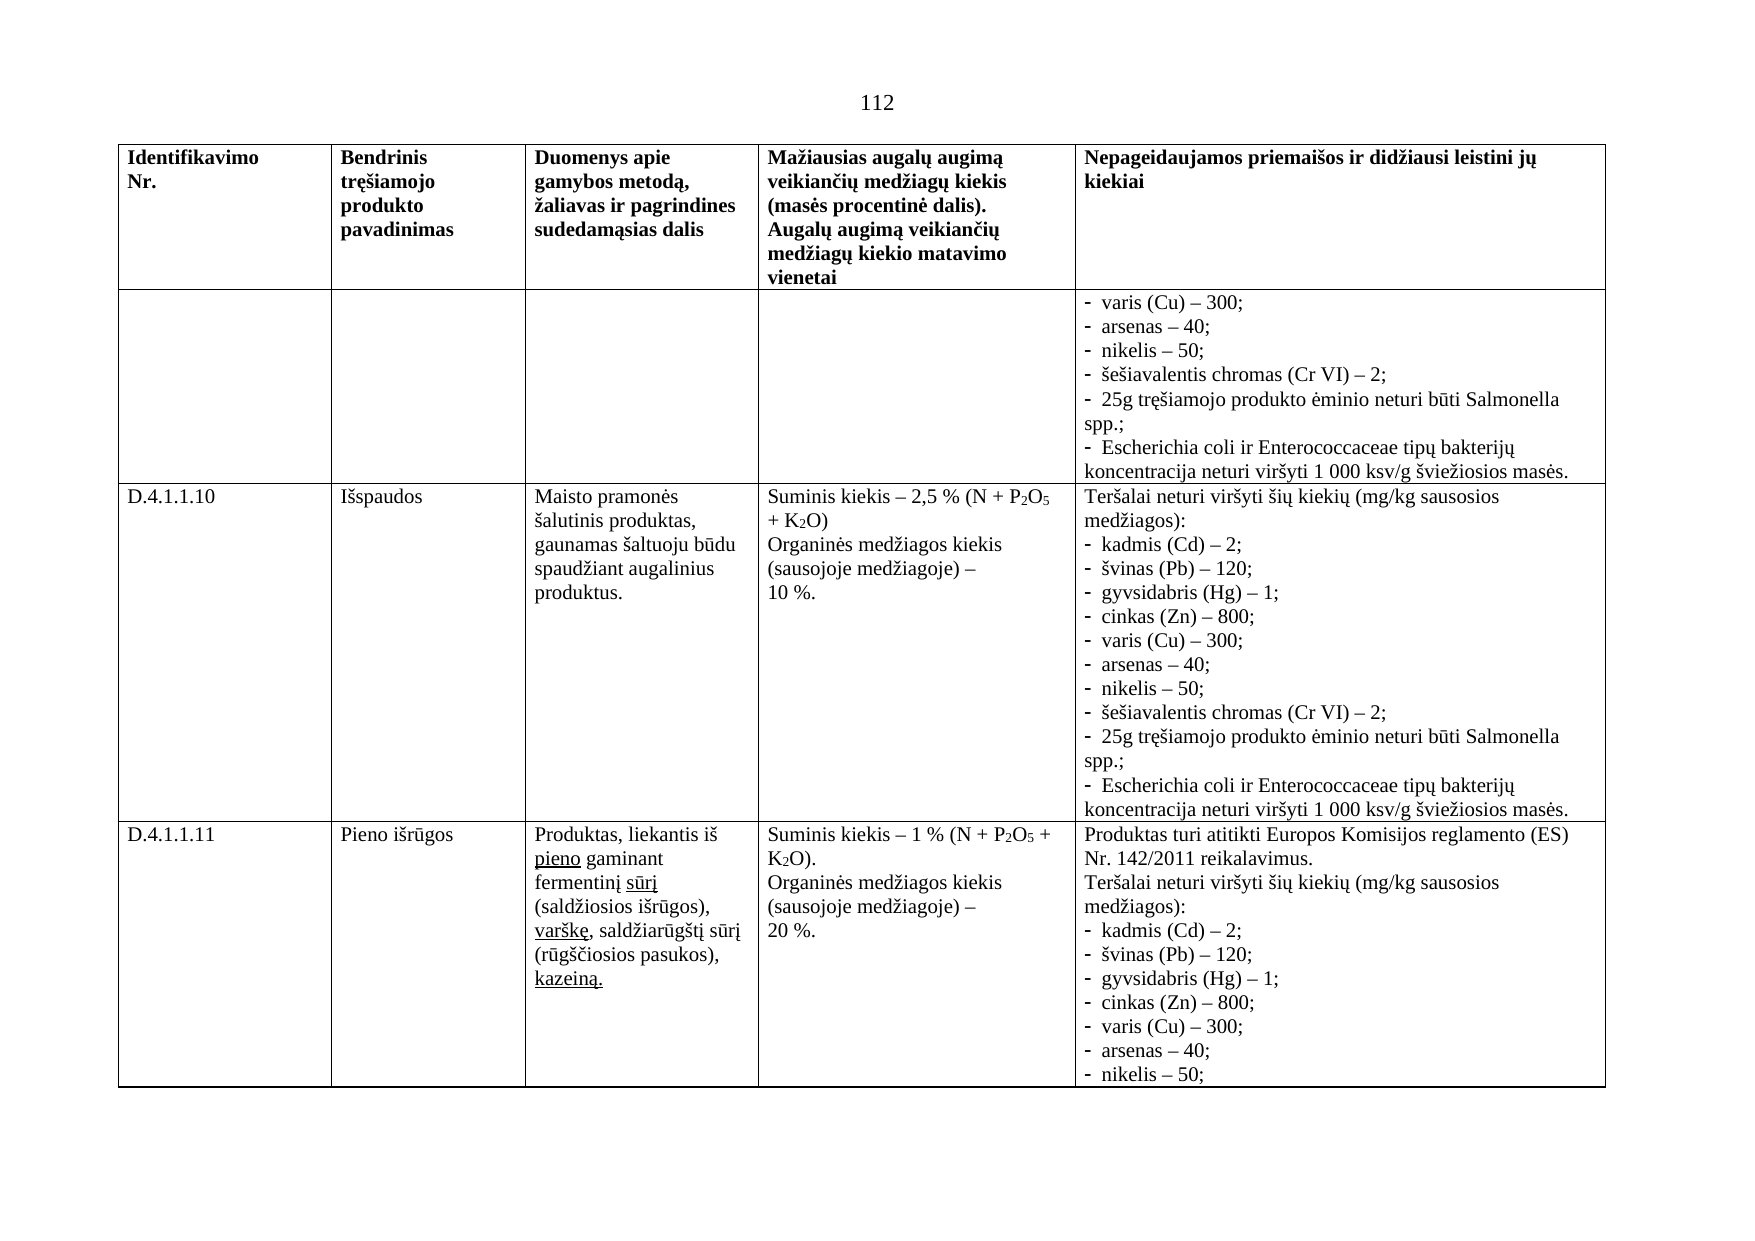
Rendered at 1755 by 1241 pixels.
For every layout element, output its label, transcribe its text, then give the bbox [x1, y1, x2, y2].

table_header Nepageidaujamos priemaišos ir didžiausi leistini jų kiekiai [1076, 145, 1605, 289]
table_header Duomenys apie gamybos metodą, žaliavas ir pagrindines sudedamąsias dalis [526, 145, 758, 289]
table_header Mažiausias augalų augimą veikiančių medžiagų kiekis (masės procentinė dalis). Augalų augimą veikiančių medžiagų kiekio matavimo vienetai [759, 145, 1075, 289]
table_cell [332, 290, 525, 483]
table_cell Pieno išrūgos [332, 822, 525, 1086]
table_cell D.4.1.1.11 [119, 822, 331, 1086]
table_cell Suminis kiekis – 1 % (N + P2O5 + K2O). Organinės medžiagos kiekis (sausojoje medžiagoje) – 20 %. [759, 822, 1075, 1086]
table_cell Produktas turi atitikti Europos Komisijos reglamento (ES) Nr. 142/2011 reikalavimus. Teršalai neturi viršyti šių kiekių (mg/kg sausosios medžiagos): kadmis (Cd) – 2; švinas (Pb) – 120; gyvsidabris (Hg) – 1; cinkas (Zn) – 800; varis (Cu) – 300; arsenas – 40; nikelis – 50; [1076, 822, 1605, 1086]
table_cell varis (Cu) – 300; arsenas – 40; nikelis – 50; šešiavalentis chromas (Cr VI) – 2; 25g tręšiamojo produkto ėminio neturi būti Salmonella spp.; Escherichia coli ir Enterococcaceae tipų bakterijų koncentracija neturi viršyti 1 000 ksv/g šviežiosios masės. [1076, 290, 1605, 483]
table_cell Suminis kiekis – 2,5 % (N + P2O5 + K2O) Organinės medžiagos kiekis (sausojoje medžiagoje) – 10 %. [759, 484, 1075, 821]
table_cell [759, 290, 1075, 483]
table_header Identifikavimo Nr. [119, 145, 331, 289]
table_cell Maisto pramonės šalutinis produktas, gaunamas šaltuoju būdu spaudžiant augalinius produktus. [526, 484, 758, 821]
table_cell [526, 290, 758, 483]
table_cell D.4.1.1.10 [119, 484, 331, 821]
table_cell Teršalai neturi viršyti šių kiekių (mg/kg sausosios medžiagos): kadmis (Cd) – 2; švinas (Pb) – 120; gyvsidabris (Hg) – 1; cinkas (Zn) – 800; varis (Cu) – 300; arsenas – 40; nikelis – 50; šešiavalentis chromas (Cr VI) – 2; 25g tręšiamojo produkto ėminio neturi būti Salmonella spp.; Escherichia coli ir Enterococcaceae tipų bakterijų koncentracija neturi viršyti 1 000 ksv/g šviežiosios masės. [1076, 484, 1605, 821]
table_cell [119, 290, 331, 483]
table_header Bendrinis tręšiamojo produkto pavadinimas [332, 145, 525, 289]
table_cell Išspaudos [332, 484, 525, 821]
table_cell Produktas, liekantis iš pieno gaminant fermentinį sūrį (saldžiosios išrūgos), varškę, saldžiarūgštį sūrį (rūgščiosios pasukos), kazeiną. [526, 822, 758, 1086]
